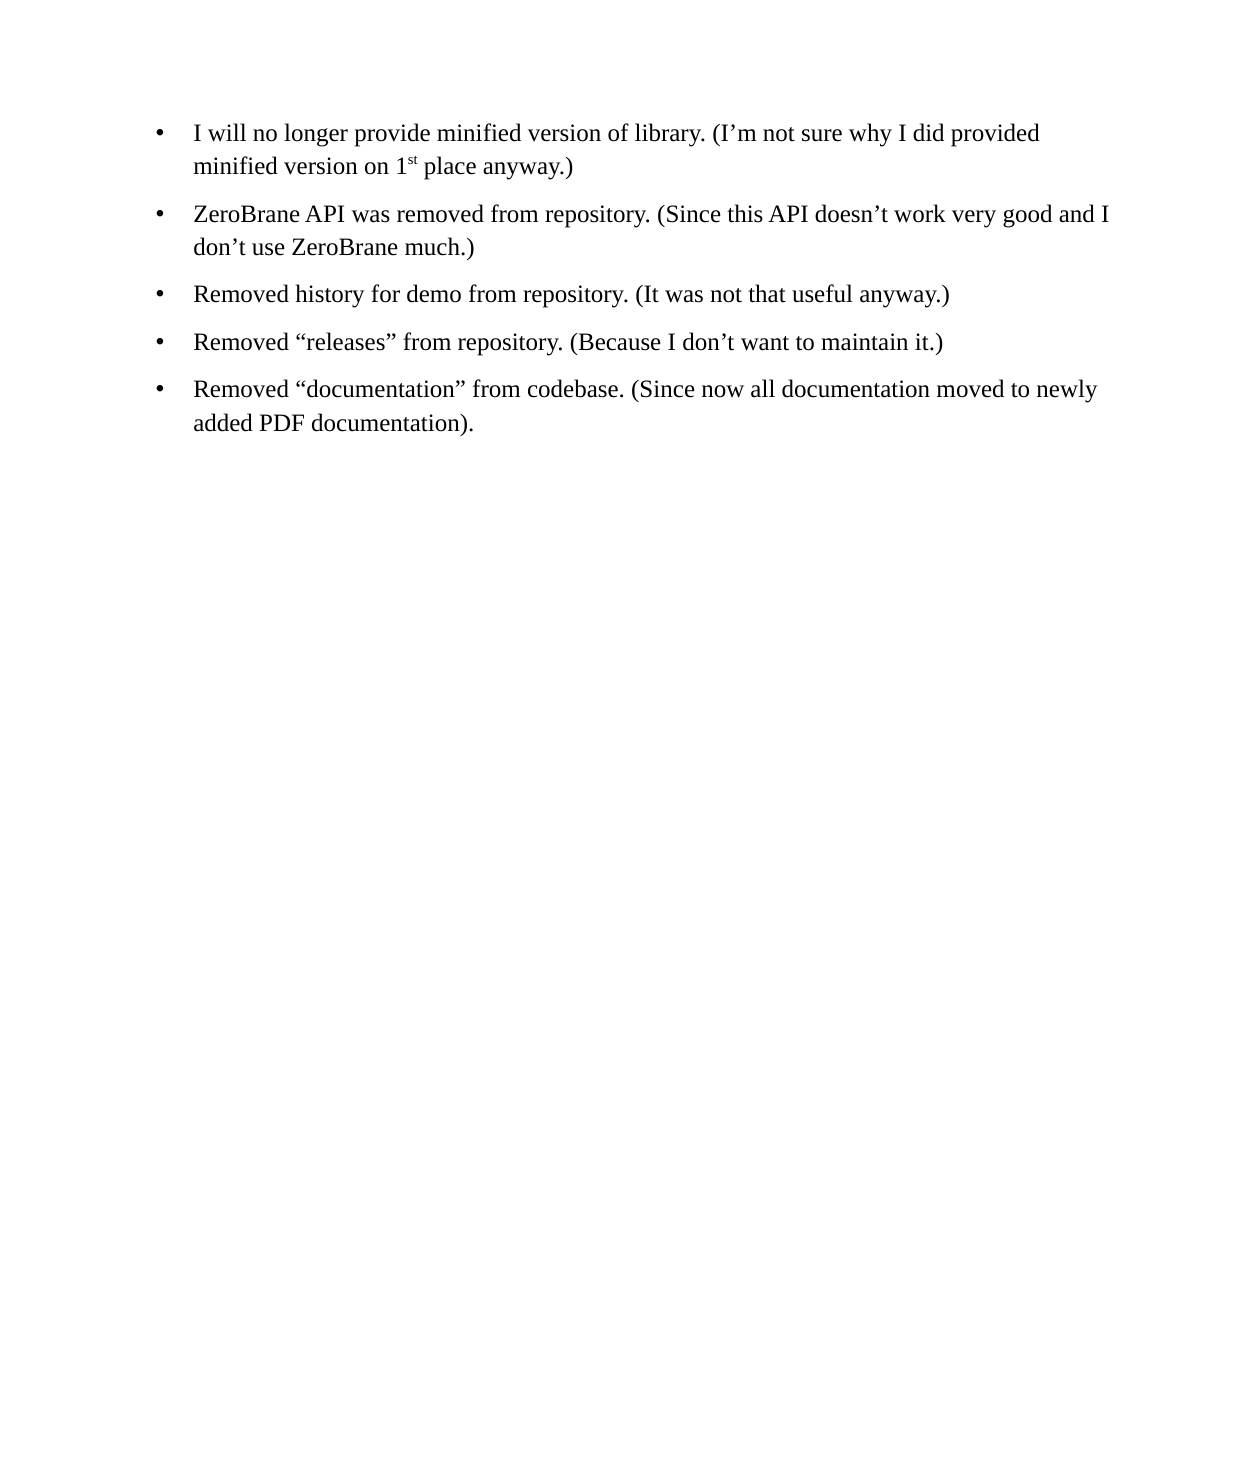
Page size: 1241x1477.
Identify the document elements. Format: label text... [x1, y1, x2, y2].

list Removed “documentation” from codebase. (Since now all documentation moved to newly added PDF documentation). [156, 374, 1122, 436]
list I will no longer provide minified version of library. (I’m not sure why I did provided minified version on 1st place anyway.) [156, 118, 1122, 180]
list ZeroBrane API was removed from repository. (Since this API doesn’t work very good and I don’t use ZeroBrane much.) [156, 199, 1122, 261]
list Removed “releases” from repository. (Because I don’t want to maintain it.) [156, 327, 1122, 356]
list Removed history for demo from repository. (It was not that useful anyway.) [156, 279, 1122, 308]
